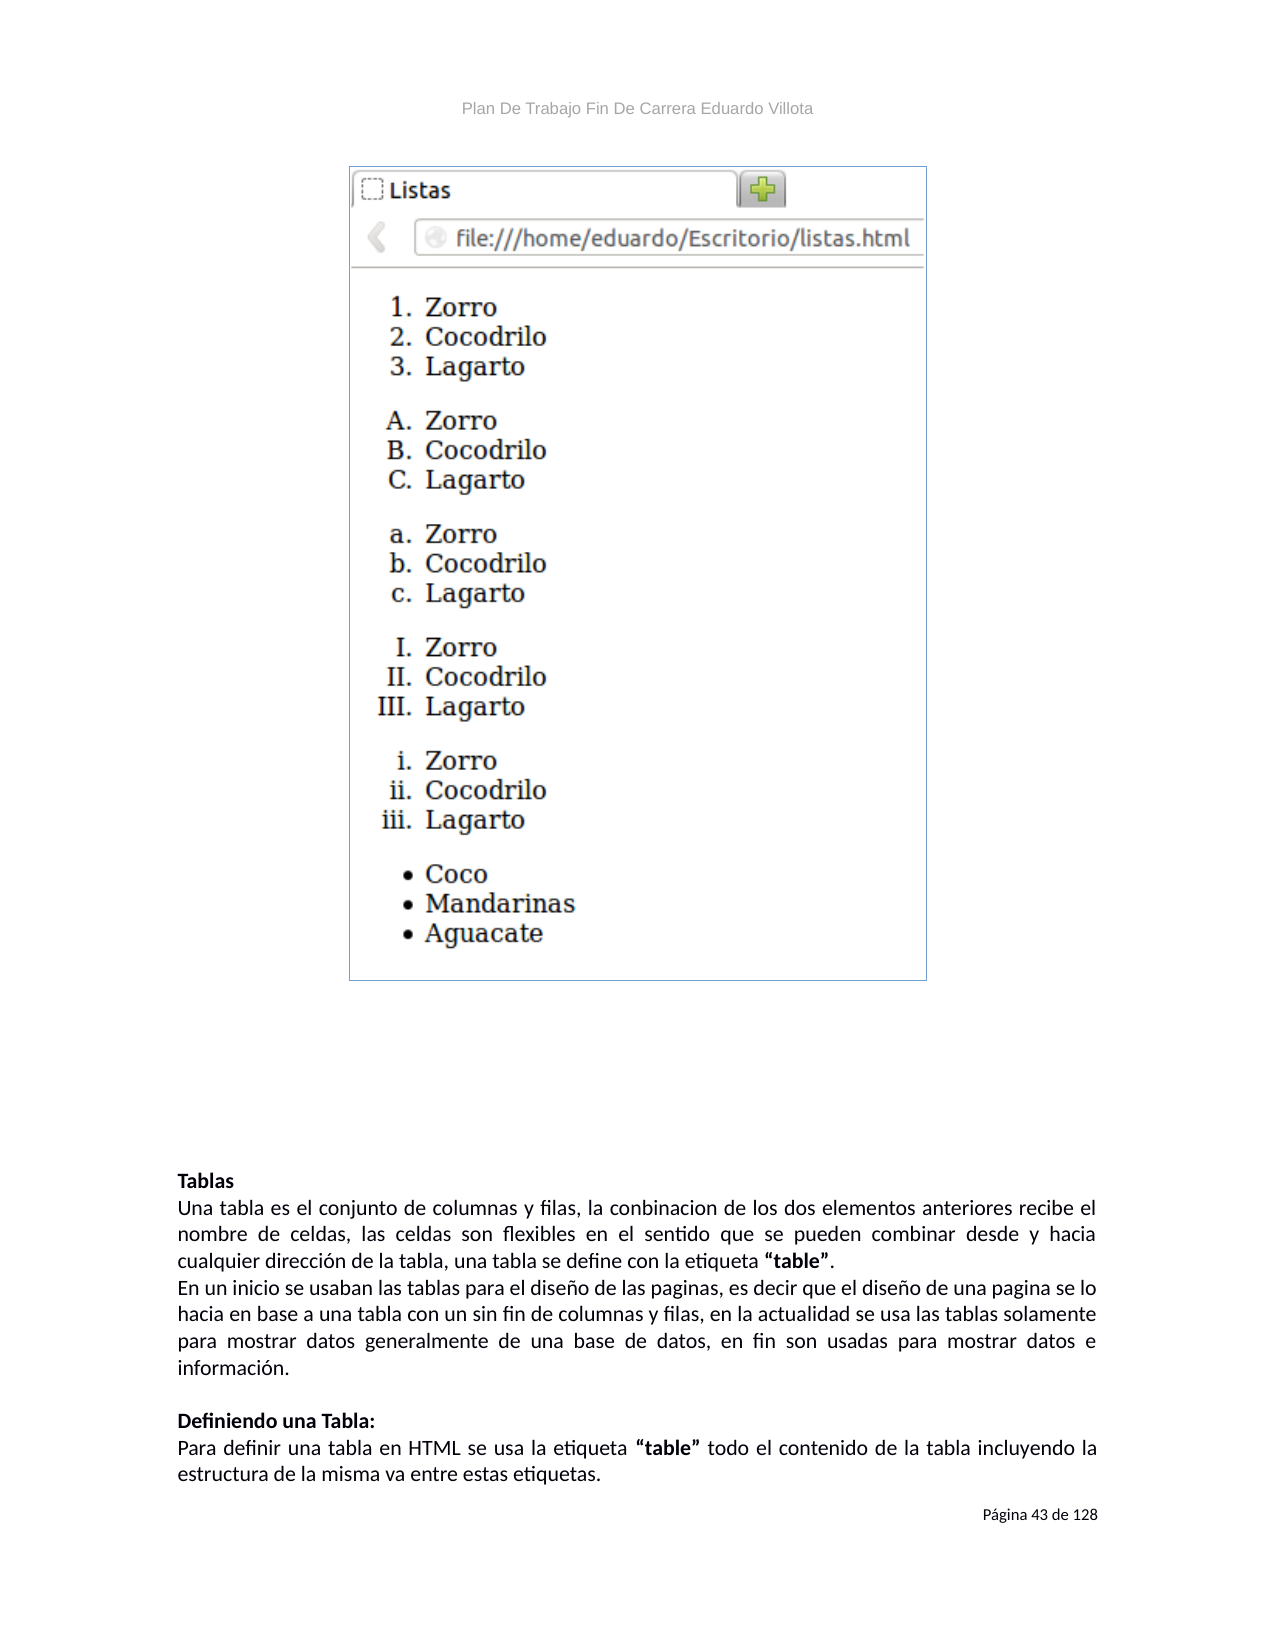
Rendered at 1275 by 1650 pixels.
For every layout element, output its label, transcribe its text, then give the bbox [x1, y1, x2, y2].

text Una tabla es el conjunto de columnas y filas, la conbinacion de los dos elementos anteriores recibe el nombre de celdas, las celdas son flexibles en el sentido que se pueden combinar desde y hacia cualquier dirección de la tabla, una tabla se define con la etiqueta “table”. [177, 1194, 1098, 1274]
text Para definir una tabla en HTML se usa la etiqueta “table” todo el contenido de la tabla incluyendo la estructura de la misma va entre estas etiquetas. [177, 1434, 1098, 1487]
text Definiendo una Tabla: [177, 1407, 1098, 1434]
text En un inicio se usaban las tablas para el diseño de las paginas, es decir que el diseño de una pagina se lo hacia en base a una tabla con un sin fin de columnas y filas, en la actualidad se usa las tablas solamente para mostrar datos generalmente de una base de datos, en fin son usadas para mostrar datos e información. [177, 1274, 1098, 1380]
text Tablas [177, 1167, 1098, 1194]
picture [351, 169, 924, 978]
